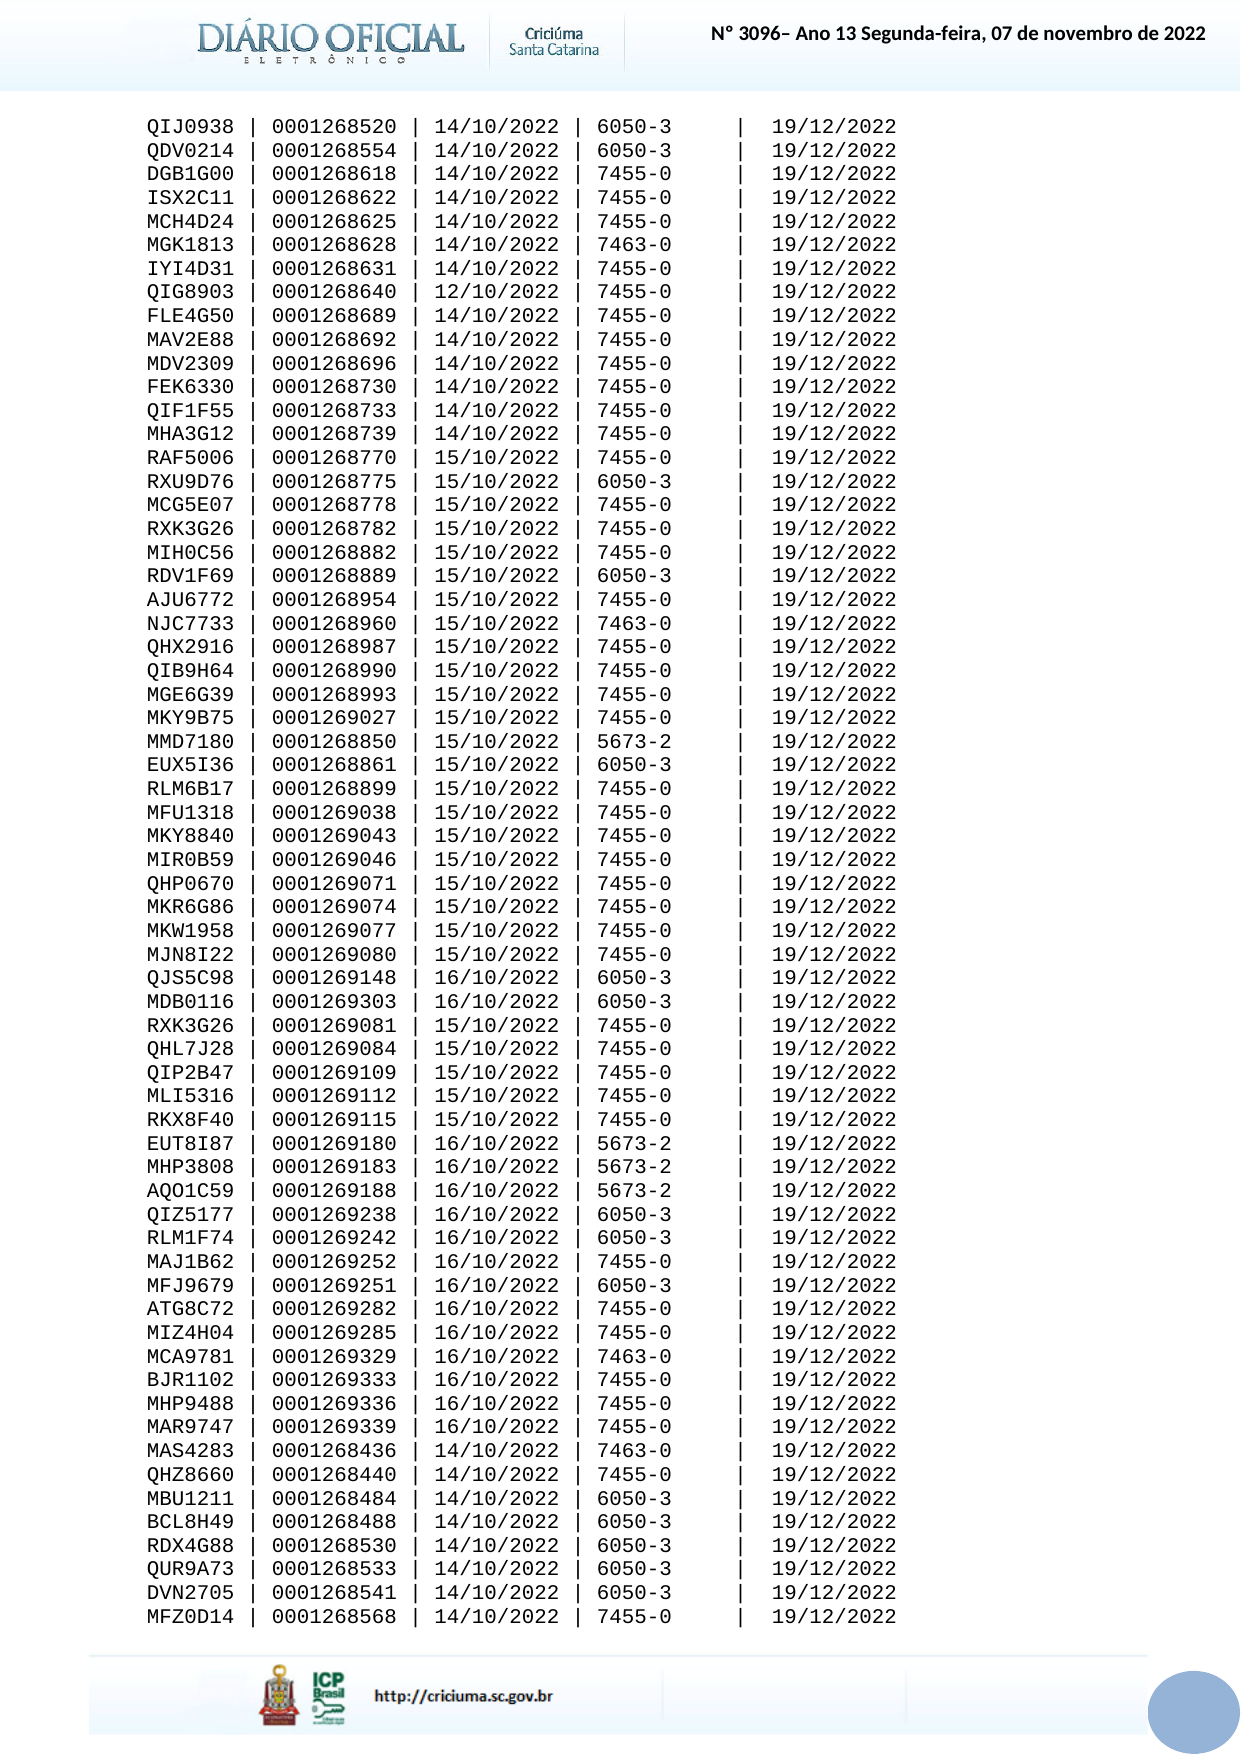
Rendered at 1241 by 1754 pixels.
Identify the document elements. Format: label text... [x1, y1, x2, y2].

text BJR1102 | 0001269333 | 16/10/2022 | 7455-0 | 19/12/2022 [59, 1369, 1167, 1393]
text RDV1F69 | 0001268889 | 15/10/2022 | 6050-3 | 19/12/2022 [59, 565, 1167, 589]
text FLE4G50 | 0001268689 | 14/10/2022 | 7455-0 | 19/12/2022 [59, 305, 1167, 329]
text QIG8903 | 0001268640 | 12/10/2022 | 7455-0 | 19/12/2022 [59, 282, 1167, 305]
text MDB0116 | 0001269303 | 16/10/2022 | 6050-3 | 19/12/2022 [59, 991, 1167, 1014]
text QIF1F55 | 0001268733 | 14/10/2022 | 7455-0 | 19/12/2022 [59, 400, 1167, 423]
text EUT8I87 | 0001269180 | 16/10/2022 | 5673-2 | 19/12/2022 [59, 1133, 1167, 1156]
text RLM1F74 | 0001269242 | 16/10/2022 | 6050-3 | 19/12/2022 [59, 1227, 1167, 1251]
text MIZ4H04 | 0001269285 | 16/10/2022 | 7455-0 | 19/12/2022 [59, 1322, 1167, 1346]
text MKR6G86 | 0001269074 | 15/10/2022 | 7455-0 | 19/12/2022 [59, 896, 1167, 920]
text FEK6330 | 0001268730 | 14/10/2022 | 7455-0 | 19/12/2022 [59, 376, 1167, 400]
text MHP9488 | 0001269336 | 16/10/2022 | 7455-0 | 19/12/2022 [59, 1393, 1167, 1417]
text ISX2C11 | 0001268622 | 14/10/2022 | 7455-0 | 19/12/2022 [59, 187, 1167, 211]
text QHZ8660 | 0001268440 | 14/10/2022 | 7455-0 | 19/12/2022 [59, 1464, 1167, 1487]
text QHX2916 | 0001268987 | 15/10/2022 | 7455-0 | 19/12/2022 [59, 636, 1167, 660]
text MIR0B59 | 0001269046 | 15/10/2022 | 7455-0 | 19/12/2022 [59, 849, 1167, 873]
text MAR9747 | 0001269339 | 16/10/2022 | 7455-0 | 19/12/2022 [59, 1417, 1167, 1440]
text RKX8F40 | 0001269115 | 15/10/2022 | 7455-0 | 19/12/2022 [59, 1109, 1167, 1133]
text MGE6G39 | 0001268993 | 15/10/2022 | 7455-0 | 19/12/2022 [59, 683, 1167, 707]
text MCH4D24 | 0001268625 | 14/10/2022 | 7455-0 | 19/12/2022 [59, 211, 1167, 234]
text QIB9H64 | 0001268990 | 15/10/2022 | 7455-0 | 19/12/2022 [59, 660, 1167, 683]
text MHA3G12 | 0001268739 | 14/10/2022 | 7455-0 | 19/12/2022 [59, 423, 1167, 447]
text RAF5006 | 0001268770 | 15/10/2022 | 7455-0 | 19/12/2022 [59, 447, 1167, 471]
text MGK1813 | 0001268628 | 14/10/2022 | 7463-0 | 19/12/2022 [59, 234, 1167, 258]
text ATG8C72 | 0001269282 | 16/10/2022 | 7455-0 | 19/12/2022 [59, 1298, 1167, 1322]
text QDV0214 | 0001268554 | 14/10/2022 | 6050-3 | 19/12/2022 [59, 140, 1167, 163]
text RDX4G88 | 0001268530 | 14/10/2022 | 6050-3 | 19/12/2022 [59, 1535, 1167, 1558]
text MFU1318 | 0001269038 | 15/10/2022 | 7455-0 | 19/12/2022 [59, 802, 1167, 825]
text DGB1G00 | 0001268618 | 14/10/2022 | 7455-0 | 19/12/2022 [59, 163, 1167, 187]
text MCA9781 | 0001269329 | 16/10/2022 | 7463-0 | 19/12/2022 [59, 1346, 1167, 1369]
text IYI4D31 | 0001268631 | 14/10/2022 | 7455-0 | 19/12/2022 [59, 258, 1167, 282]
text MHP3808 | 0001269183 | 16/10/2022 | 5673-2 | 19/12/2022 [59, 1156, 1167, 1180]
text MKY9B75 | 0001269027 | 15/10/2022 | 7455-0 | 19/12/2022 [59, 707, 1167, 731]
text MAS4283 | 0001268436 | 14/10/2022 | 7463-0 | 19/12/2022 [59, 1440, 1167, 1464]
text MJN8I22 | 0001269080 | 15/10/2022 | 7455-0 | 19/12/2022 [59, 944, 1167, 967]
text RXU9D76 | 0001268775 | 15/10/2022 | 6050-3 | 19/12/2022 [59, 471, 1167, 494]
text AJU6772 | 0001268954 | 15/10/2022 | 7455-0 | 19/12/2022 [59, 589, 1167, 613]
text MMD7180 | 0001268850 | 15/10/2022 | 5673-2 | 19/12/2022 [59, 731, 1167, 754]
text QIP2B47 | 0001269109 | 15/10/2022 | 7455-0 | 19/12/2022 [59, 1062, 1167, 1086]
text RXK3G26 | 0001269081 | 15/10/2022 | 7455-0 | 19/12/2022 [59, 1014, 1167, 1038]
text MAJ1B62 | 0001269252 | 16/10/2022 | 7455-0 | 19/12/2022 [59, 1251, 1167, 1275]
text MAV2E88 | 0001268692 | 14/10/2022 | 7455-0 | 19/12/2022 [59, 329, 1167, 352]
text MFJ9679 | 0001269251 | 16/10/2022 | 6050-3 | 19/12/2022 [59, 1275, 1167, 1298]
text QUR9A73 | 0001268533 | 14/10/2022 | 6050-3 | 19/12/2022 [59, 1558, 1167, 1582]
text MCG5E07 | 0001268778 | 15/10/2022 | 7455-0 | 19/12/2022 [59, 494, 1167, 518]
text QHP0670 | 0001269071 | 15/10/2022 | 7455-0 | 19/12/2022 [59, 873, 1167, 896]
text MLI5316 | 0001269112 | 15/10/2022 | 7455-0 | 19/12/2022 [59, 1086, 1167, 1109]
text MBU1211 | 0001268484 | 14/10/2022 | 6050-3 | 19/12/2022 [59, 1487, 1167, 1511]
text DVN2705 | 0001268541 | 14/10/2022 | 6050-3 | 19/12/2022 [59, 1582, 1167, 1606]
text RXK3G26 | 0001268782 | 15/10/2022 | 7455-0 | 19/12/2022 [59, 518, 1167, 542]
text NJC7733 | 0001268960 | 15/10/2022 | 7463-0 | 19/12/2022 [59, 613, 1167, 636]
text QJS5C98 | 0001269148 | 16/10/2022 | 6050-3 | 19/12/2022 [59, 967, 1167, 991]
text QHL7J28 | 0001269084 | 15/10/2022 | 7455-0 | 19/12/2022 [59, 1038, 1167, 1062]
text MDV2309 | 0001268696 | 14/10/2022 | 7455-0 | 19/12/2022 [59, 352, 1167, 376]
text EUX5I36 | 0001268861 | 15/10/2022 | 6050-3 | 19/12/2022 [59, 754, 1167, 778]
text MKY8840 | 0001269043 | 15/10/2022 | 7455-0 | 19/12/2022 [59, 825, 1167, 849]
text QIJ0938 | 0001268520 | 14/10/2022 | 6050-3 | 19/12/2022 [59, 116, 1167, 140]
text QIZ5177 | 0001269238 | 16/10/2022 | 6050-3 | 19/12/2022 [59, 1204, 1167, 1227]
text MKW1958 | 0001269077 | 15/10/2022 | 7455-0 | 19/12/2022 [59, 920, 1167, 944]
text MIH0C56 | 0001268882 | 15/10/2022 | 7455-0 | 19/12/2022 [59, 542, 1167, 565]
text RLM6B17 | 0001268899 | 15/10/2022 | 7455-0 | 19/12/2022 [59, 778, 1167, 802]
text MFZ0D14 | 0001268568 | 14/10/2022 | 7455-0 | 19/12/2022 [59, 1606, 1167, 1629]
text BCL8H49 | 0001268488 | 14/10/2022 | 6050-3 | 19/12/2022 [59, 1511, 1167, 1535]
text AQO1C59 | 0001269188 | 16/10/2022 | 5673-2 | 19/12/2022 [59, 1180, 1167, 1204]
